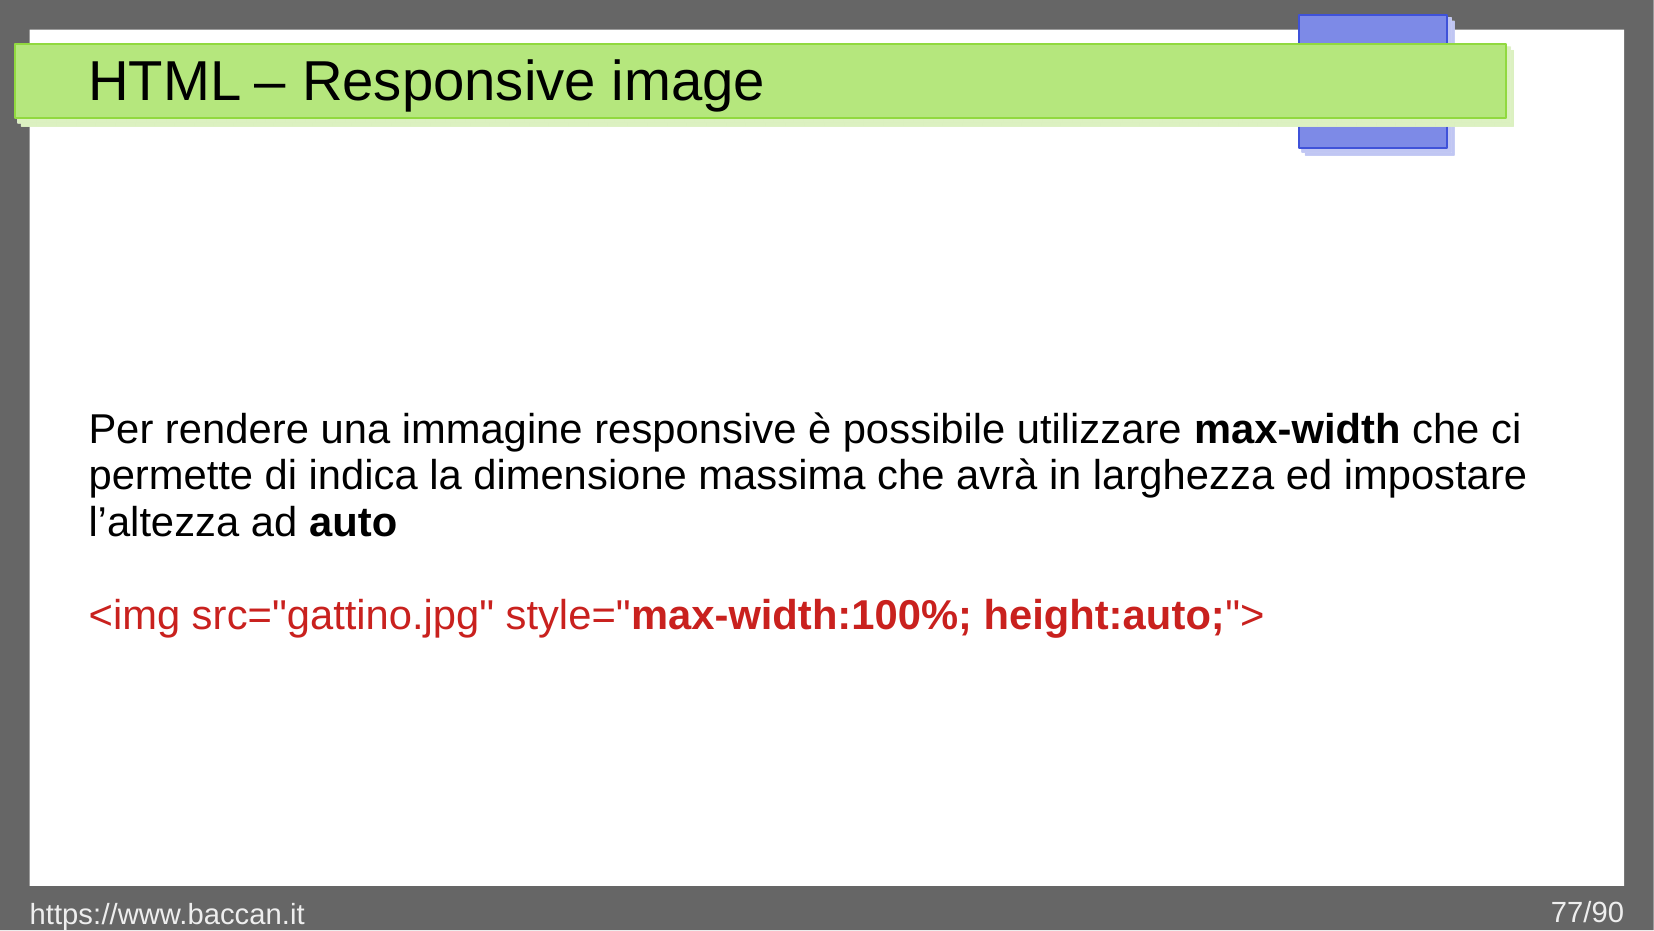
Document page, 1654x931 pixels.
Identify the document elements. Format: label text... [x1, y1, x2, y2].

text_box Per rendere una immagine responsive è possibile utilizzare max-width che ci permette di indica la dimensione massima che avrà in larghezza ed impostare l’altezza ad auto <img src="gattino.jpg" style="max-width:100%; height:auto;"> [88, 157, 1565, 886]
title HTML – Responsive image [88, 44, 1506, 119]
